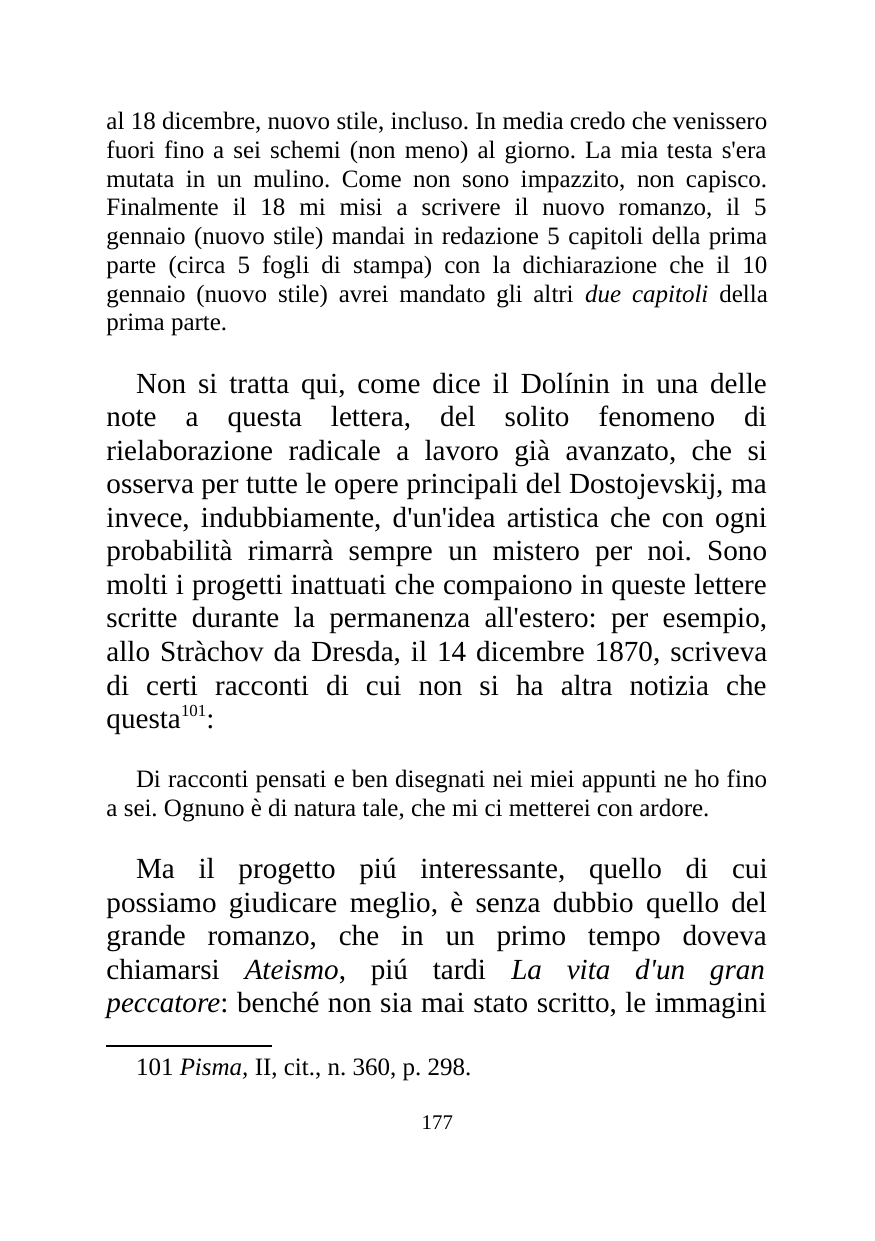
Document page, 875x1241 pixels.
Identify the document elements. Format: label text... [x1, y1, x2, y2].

text Ma il progetto piú interessante, quello di cui possiamo giudicare meglio, è senza dubbio quello del grande romanzo, che in un primo tempo doveva chiamarsi Ateismo, piú tardi La vita d'un gran peccatore: benché non sia mai stato scritto, le immagini [106, 851, 768, 1019]
text Di racconti pensati e ben disegnati nei miei appunti ne ho fino a sei. Ognuno è di natura tale, che mi ci metterei con ardore. [106, 764, 768, 822]
text al 18 dicembre, nuovo stile, incluso. In media credo che venissero fuori fino a sei schemi (non meno) al giorno. La mia testa s'era mutata in un mulino. Come non sono impazzito, non capisco. Finalmente il 18 mi misi a scrivere il nuovo romanzo, il 5 gennaio (nuovo stile) mandai in redazione 5 capitoli della prima parte (circa 5 fogli di stampa) con la dichiarazione che il 10 gennaio (nuovo stile) avrei mandato gli altri due capitoli della prima parte. [106, 106, 768, 336]
text Pisma, II, cit., n. 360, p. 298. [106, 1052, 768, 1080]
text Non si tratta qui, come dice il Dolínin in una delle note a questa lettera, del solito fenomeno di rielaborazione radicale a lavoro già avanzato, che si osserva per tutte le opere principali del Dostojevskij, ma invece, indubbiamente, d'un'idea artistica che con ogni probabilità rimarrà sempre un mistero per noi. Sono molti i progetti inattuati che compaiono in queste lettere scritte durante la permanenza all'estero: per esempio, allo Stràchov da Dresda, il 14 dicembre 1870, scriveva di certi racconti di cui non si ha altra notizia che questa: [106, 366, 768, 735]
